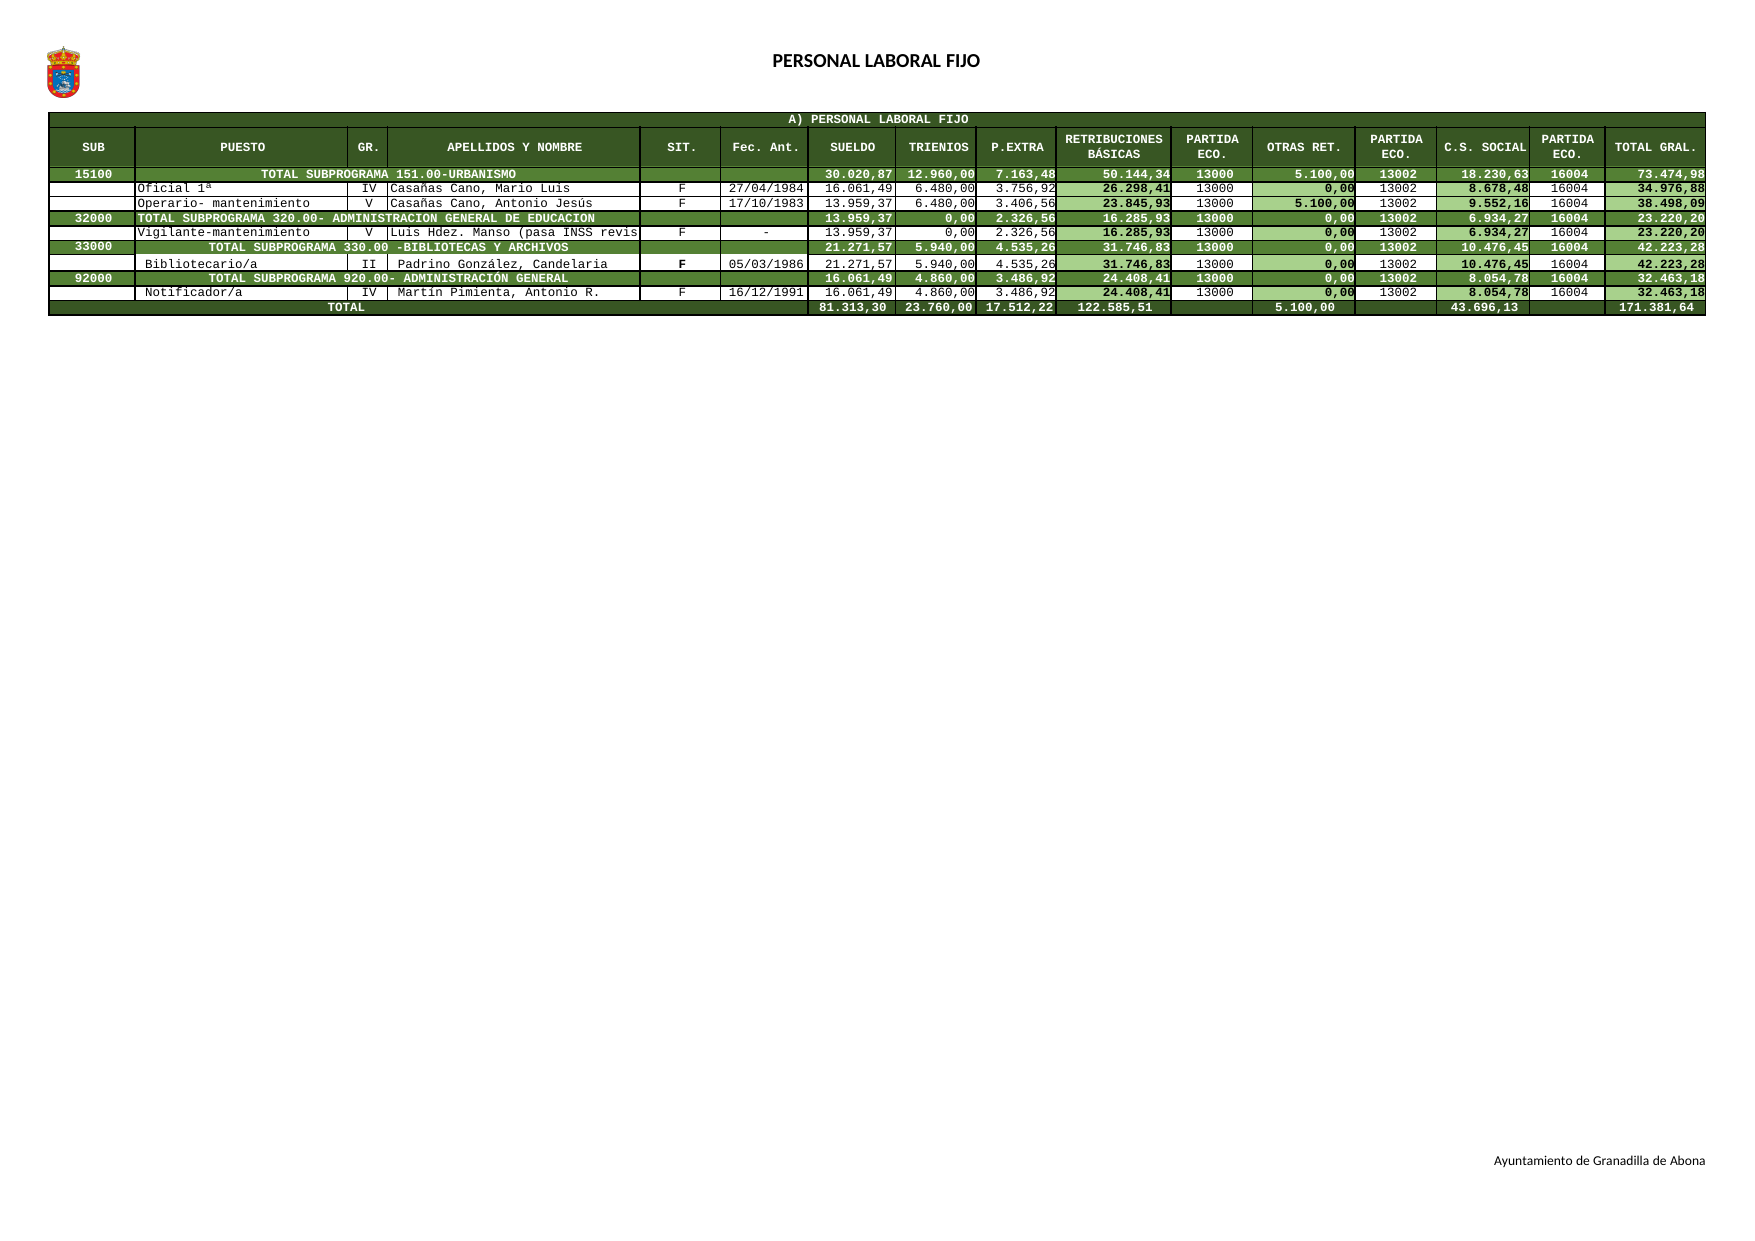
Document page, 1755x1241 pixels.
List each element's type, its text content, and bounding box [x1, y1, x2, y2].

table_cell 18.230,63 [1437, 168, 1529, 181]
table_cell 16.285,93 [1057, 227, 1170, 240]
table_cell 13000 [1172, 212, 1252, 225]
table_cell 42.223,28 [1606, 241, 1705, 254]
table_cell 16.061,49 [809, 287, 895, 300]
table_cell 3.486,92 [977, 272, 1055, 285]
table_cell RETRIBUCIONES BÁSICAS [1057, 128, 1170, 166]
table_cell TOTAL [50, 301, 807, 314]
table_cell [1172, 301, 1252, 314]
table_cell PARTIDA ECO. [1530, 128, 1604, 166]
table_cell 4.860,00 [896, 272, 975, 285]
table_cell 13002 [1356, 212, 1436, 225]
table_cell 12.960,00 [896, 168, 975, 181]
table_cell 16004 [1530, 168, 1604, 181]
table_cell 122.585,51 [1057, 301, 1170, 314]
table_cell 5.100,00 [1253, 197, 1354, 210]
table_cell [641, 272, 720, 285]
table_cell 43.696,13 [1437, 301, 1529, 314]
table_cell F [641, 183, 720, 196]
text PERSONAL LABORAL FIJO [770, 48, 982, 73]
table_cell 2.326,56 [977, 227, 1055, 240]
table_cell 0,00 [1253, 241, 1354, 254]
table_cell 10.476,45 [1437, 255, 1529, 270]
table_cell 6.480,00 [896, 183, 975, 196]
table_cell F [641, 197, 720, 210]
table_cell Casañas Cano, Antonio Jesús [388, 197, 639, 210]
table_cell 13.959,37 [809, 227, 895, 240]
table_cell 5.100,00 [1253, 301, 1354, 314]
table_cell 0,00 [1253, 227, 1354, 240]
table_cell SIT. [641, 128, 720, 166]
table_cell 24.408,41 [1057, 272, 1170, 285]
table_cell 38.498,09 [1606, 197, 1705, 210]
table_cell 13002 [1356, 197, 1436, 210]
table_cell 32000 [50, 212, 134, 225]
table_cell 27/04/1984 [721, 183, 807, 196]
text Ayuntamiento de Granadilla de Abona [35, 1152, 1705, 1168]
table_cell 42.223,28 [1606, 255, 1705, 270]
table_cell TOTAL SUBPROGRAMA 920.00- ADMINISTRACIÓN GENERAL [136, 272, 639, 285]
table_cell 30.020,87 [809, 168, 895, 181]
table_cell 24.408,41 [1057, 287, 1170, 300]
table_cell 16004 [1530, 255, 1604, 270]
table_cell Casañas Cano, Mario Luis [388, 183, 639, 196]
table_cell 13000 [1172, 287, 1252, 300]
table_cell F [641, 287, 720, 300]
table_cell 6.934,27 [1437, 227, 1529, 240]
table_cell 5.940,00 [896, 241, 975, 254]
table_cell Padrino González, Candelaria [388, 258, 639, 270]
table_cell [721, 272, 807, 285]
table_cell 13002 [1356, 255, 1436, 270]
table_cell OTRAS RET. [1253, 128, 1354, 166]
table_cell 4.860,00 [896, 287, 975, 300]
table_cell 16/12/1991 [721, 287, 807, 300]
table_cell 31.746,83 [1057, 255, 1170, 270]
table_cell 23.845,93 [1057, 197, 1170, 210]
table_cell 81.313,30 [809, 301, 895, 314]
table_cell 2.326,56 [977, 212, 1055, 225]
table_cell 0,00 [1253, 255, 1354, 270]
table_cell 16004 [1530, 241, 1604, 254]
table_cell F [641, 258, 720, 270]
table_cell 21.271,57 [809, 255, 895, 270]
table_cell 4.535,26 [977, 241, 1055, 254]
table_cell [721, 168, 807, 181]
table_cell 21.271,57 [809, 241, 895, 254]
table_cell TOTAL GRAL. [1606, 128, 1705, 166]
table_cell 13000 [1172, 255, 1252, 270]
table_cell 13000 [1172, 168, 1252, 181]
table_cell V [348, 227, 387, 240]
table_cell 73.474,98 [1606, 168, 1705, 181]
table_cell 33000 [50, 241, 134, 254]
table_cell TRIENIOS [896, 128, 975, 166]
table_cell 23.220,20 [1606, 212, 1705, 225]
table_cell [641, 241, 720, 254]
table_cell 23.760,00 [896, 301, 975, 314]
table_cell 0,00 [1253, 183, 1354, 196]
table_cell Fec. Ant. [721, 128, 807, 166]
table_cell PARTIDA ECO. [1356, 128, 1436, 166]
table_cell 6.480,00 [896, 197, 975, 210]
table_cell Oficial 1ª [136, 183, 347, 196]
table_cell 16.061,49 [809, 183, 895, 196]
table_cell 13002 [1356, 287, 1436, 300]
table_cell 13000 [1172, 272, 1252, 285]
table_cell Luis Hdez. Manso (pasa INSS revis [388, 227, 639, 240]
table_cell 13002 [1356, 168, 1436, 181]
table_cell Notificador/a [136, 287, 347, 300]
table_cell 4.535,26 [977, 255, 1055, 270]
table_cell 5.100,00 [1253, 168, 1354, 181]
table_cell 0,00 [1253, 212, 1354, 225]
table_cell II [348, 258, 387, 270]
table_cell 7.163,48 [977, 168, 1055, 181]
table_cell 17.512,22 [977, 301, 1055, 314]
table_cell [641, 168, 720, 181]
table_cell 13000 [1172, 227, 1252, 240]
table_cell 32.463,18 [1606, 272, 1705, 285]
table_cell 13000 [1172, 183, 1252, 196]
table_cell Martín Pimienta, Antonio R. [388, 287, 639, 300]
table_cell TOTAL SUBPROGRAMA 330.00 -BIBLIOTECAS Y ARCHIVOS [136, 241, 639, 254]
table_cell 3.756,92 [977, 183, 1055, 196]
table_cell 17/10/1983 [721, 197, 807, 210]
table_cell PARTIDA ECO. [1172, 128, 1252, 166]
table_cell P.EXTRA [977, 128, 1055, 166]
table_cell 13.959,37 [809, 197, 895, 210]
table_cell 16004 [1530, 272, 1604, 285]
table_cell 16004 [1530, 183, 1604, 196]
table_cell 13000 [1172, 241, 1252, 254]
table_cell 3.406,56 [977, 197, 1055, 210]
table_cell F [641, 227, 720, 240]
table_cell 31.746,83 [1057, 241, 1170, 254]
table_cell 0,00 [896, 212, 975, 225]
table_cell 50.144,34 [1057, 168, 1170, 181]
table_header A) PERSONAL LABORAL FIJO [50, 113, 1705, 126]
table_cell 16004 [1530, 287, 1604, 300]
table_cell 9.552,16 [1437, 197, 1529, 210]
table_cell 16004 [1530, 212, 1604, 225]
table_cell IV [348, 183, 387, 196]
table_cell APELLIDOS Y NOMBRE [388, 128, 639, 166]
table_cell [50, 227, 134, 240]
table_cell SUB [50, 128, 134, 166]
table_cell 32.463,18 [1606, 287, 1705, 300]
table_cell [50, 183, 134, 196]
table_cell 26.298,41 [1057, 183, 1170, 196]
table_cell 8.678,48 [1437, 183, 1529, 196]
table_cell 13002 [1356, 241, 1436, 254]
table_cell 5.940,00 [896, 255, 975, 270]
table_cell 16004 [1530, 227, 1604, 240]
table_cell 3.486,92 [977, 287, 1055, 300]
table_cell 13002 [1356, 272, 1436, 285]
table_cell [50, 287, 134, 300]
table_cell C.S. SOCIAL [1437, 128, 1529, 166]
table_cell TOTAL SUBPROGRAMA 151.00-URBANISMO [136, 168, 639, 181]
table_cell 16.285,93 [1057, 212, 1170, 225]
table_cell TOTAL SUBPROGRAMA 320.00- ADMINISTRACION GENERAL DE EDUCACION [136, 212, 639, 225]
table_cell 13002 [1356, 227, 1436, 240]
table_cell V [348, 197, 387, 210]
table_cell PUESTO [136, 128, 347, 166]
table_cell 6.934,27 [1437, 212, 1529, 225]
table_cell [721, 241, 807, 254]
table_cell 13.959,37 [809, 212, 895, 225]
table_cell 16004 [1530, 197, 1604, 210]
table_cell 0,00 [896, 227, 975, 240]
table_cell - [721, 227, 807, 240]
table_cell Vigilante-mantenimiento [136, 227, 347, 240]
table_cell [50, 255, 134, 270]
table_cell SUELDO [809, 128, 895, 166]
table_cell Bibliotecario/a [136, 258, 347, 270]
table_cell [1530, 301, 1604, 314]
table_cell 0,00 [1253, 272, 1354, 285]
table_cell [721, 212, 807, 225]
table_cell 15100 [50, 168, 134, 181]
table_cell 0,00 [1253, 287, 1354, 300]
table_cell IV [348, 287, 387, 300]
table_cell 10.476,45 [1437, 241, 1529, 254]
table_cell [50, 197, 134, 210]
table_cell [641, 212, 720, 225]
table_cell 92000 [50, 272, 134, 285]
table_cell 05/03/1986 [721, 258, 807, 270]
table_cell 8.054,78 [1437, 287, 1529, 300]
table_cell 171.381,64 [1606, 301, 1705, 314]
table_cell 13000 [1172, 197, 1252, 210]
table_cell Operario- mantenimiento [136, 197, 347, 210]
table_cell GR. [348, 128, 387, 166]
table_cell 16.061,49 [809, 272, 895, 285]
table_cell 34.976,88 [1606, 183, 1705, 196]
table_cell 23.220,20 [1606, 227, 1705, 240]
table_cell 13002 [1356, 183, 1436, 196]
table_cell [1356, 301, 1436, 314]
table_cell 8.054,78 [1437, 272, 1529, 285]
